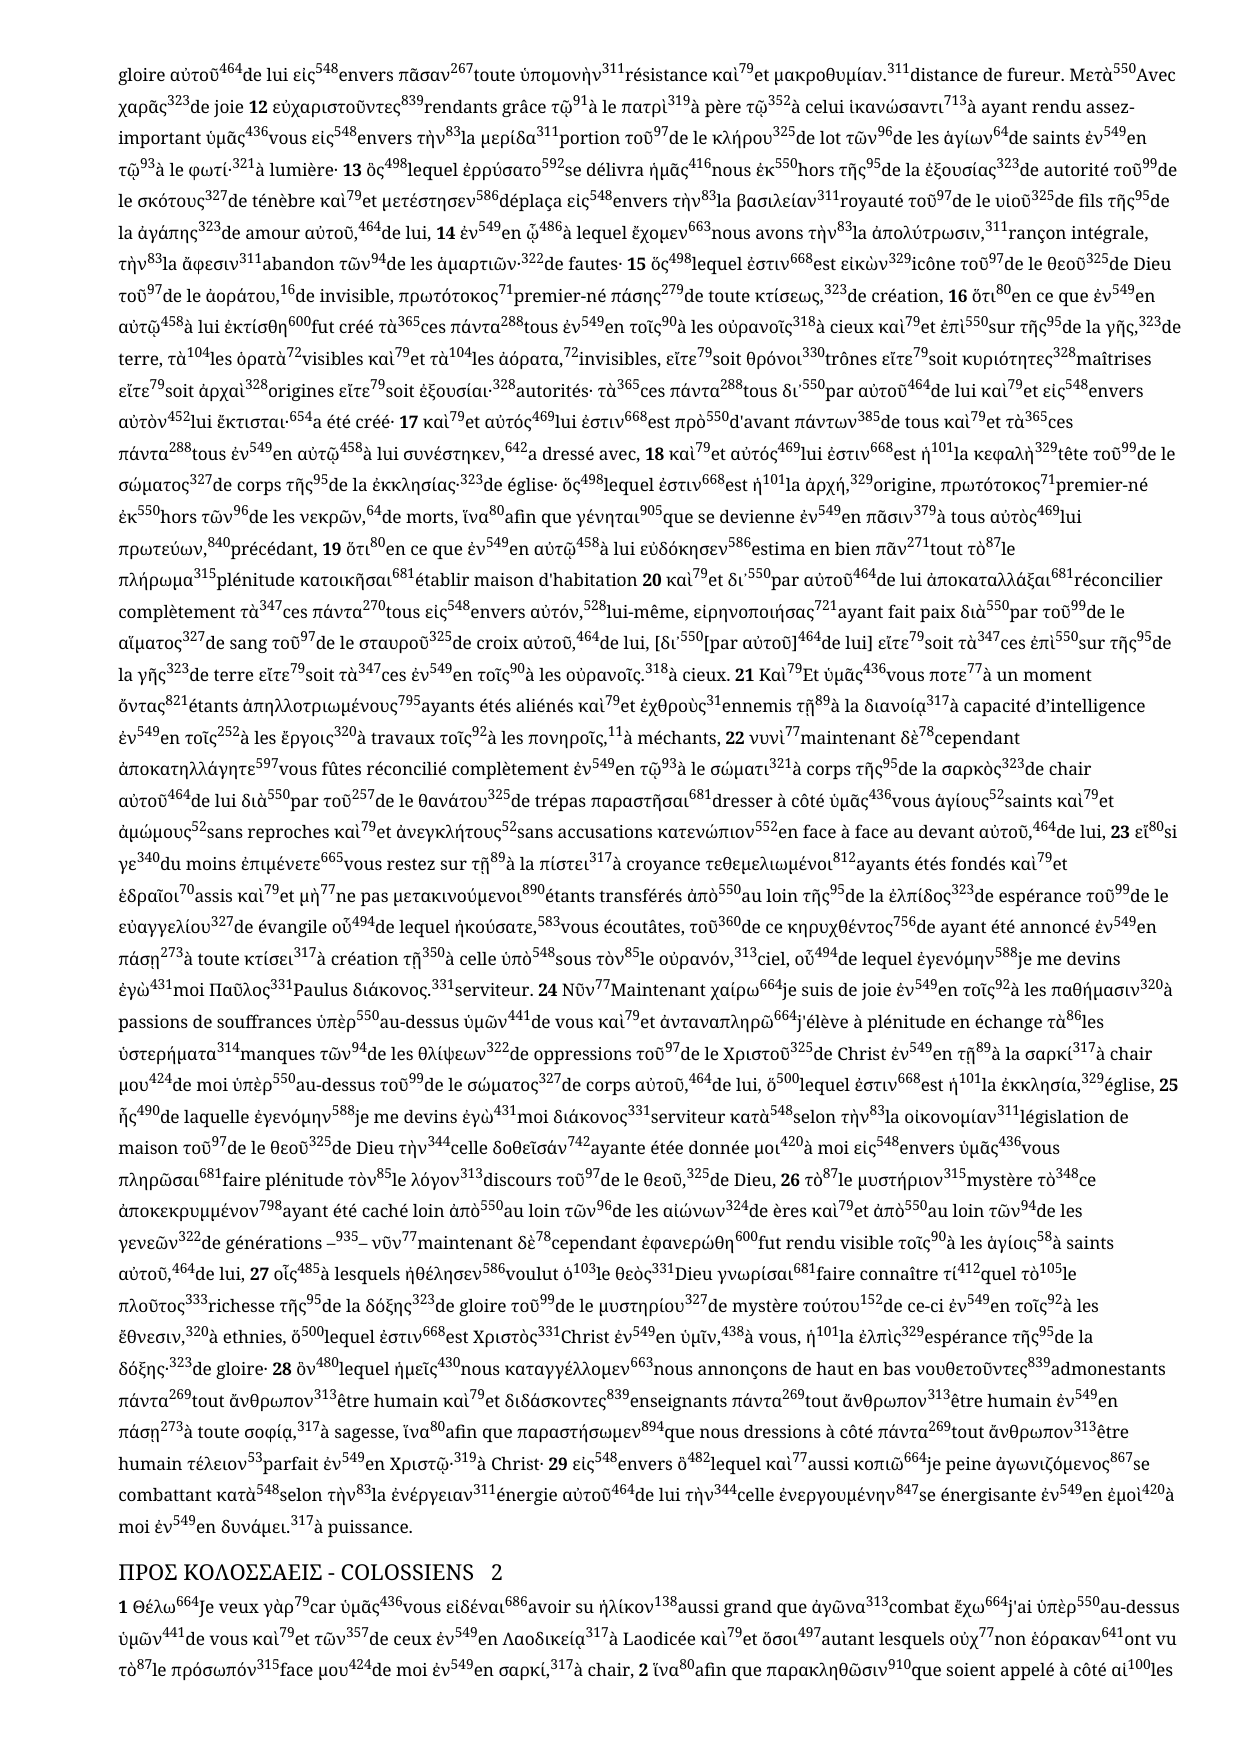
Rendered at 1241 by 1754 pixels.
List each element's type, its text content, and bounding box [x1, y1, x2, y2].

text ΠΡΟΣ ΚΟΛΟΣΣΑΕΙΣ - COLOSSIENS 2 [118, 1557, 1181, 1587]
text 1 Παῦλος331Paulus ἀπόστολος331envoyé Χριστοῦ325de Christ Ἰησοῦ325de Iésous διὰ550par θελήματος327de volonté θεοῦ325de Dieu καὶ79et Τιμόθεος331Timotheos ὁ263le ἀδελφὸς331frère 2 τοῖς90à les ἐν549en Κολοσσαῖς316à Kolosses ἁγίοις9à saints καὶ79et πιστοῖς9à croyables ἀδελφοῖς318à frères ἐν549en Χριστῷ,319à Christ, χάρις329grâce ὑμῖν438à vous καὶ79et εἰρήνη329paix ἀπὸ550au loin θεοῦ325de Dieu πατρὸς325de père ἡμῶν423de nous καὶ79et κυρίου325de Maître Ἰησοῦ325de Iésous Χριστοῦ.325de Christ. 3 Εὐχαριστοῦμεν663Nous rendons grâce τῷ91à le θεῷ319à Dieu πατρὶ319à père τοῦ97de le κυρίου325de Maître ἡμῶν423de nous Ἰησοῦ325de Iésous Χριστοῦ325de Christ πάντοτε77en tout moment περὶ550autour ὑμῶν441de vous προσευχόμενοι,866se priants, 4 ἀκούσαντες720ayants écoutés τὴν83la πίστιν311croyance ὑμῶν441de vous ἐν549en Χριστῷ319à Christ Ἰησοῦ319à Iésous καὶ79et τὴν83la ἀγάπην311amour ἣν478laquelle ἔχετε665vous avez εἰς548envers πάντας268tous τοὺς84les ἁγίους52saints 5 διὰ548par le fait de τὴν83la ἐλπίδα311espérance τὴν344celle ἀποκειμένην847se couchante loin ὑμῖν438à vous ἐν549en τοῖς90à les οὐρανοῖς,318à cieux, ἣν478laquelle προηκούσατε583vous écoutâtes avant ἐν549en τῷ91à le λόγῳ319à discours τῆς95de la ἀληθείας323de vérité τοῦ99de le εὐαγγελίου327de évangile 6 τοῦ360de ce παρόντος836de étant à côté εἰς548envers ὑμᾶς,436vous, καθὼς77de haut en bas comme καὶ77aussi ἐν549en παντὶ275à tout τῷ91à le κόσμῳ319à monde ἐστὶν668est καρποφορούμενον869se colportant du fruit καὶ79et αὐξανόμενον893étant crû καθὼς77de haut en bas comme καὶ77aussi ἐν549en ὑμῖν,438à vous, ἀφ᾽550au loin ἧς300de laquelle ἡμέρας323de journée ἠκούσατε583vous écoutâtes καὶ79et ἐπέγνωτε583vous reconnûtes τὴν83la χάριν311grâce τοῦ97de le θεοῦ325de Dieu ἐν549en ἀληθείᾳ·317à vérité· 7 καθὼς77de haut en bas comme ἐμάθετε583vous apprîtes ἀπὸ550au loin Ἐπαφρᾶ325de Épaphras τοῦ97de le ἀγαπητοῦ16de aimé συνδούλου325de co-esclave ἡμῶν,423de nous, ὅς498lequel ἐστιν668est πιστὸς47croyable ὑπὲρ550au-dessus ἡμῶν423de nous διάκονος331serviteur τοῦ97de le Χριστοῦ,325de Christ, 8 ὁ364celui καὶ77aussi δηλώσας721ayant mis en évidence ἡμῖν419à nous τὴν83la ὑμῶν441de vous ἀγάπην311amour ἐν549en πνεύματι.321à souffle. 9 Διὰ548Par le fait de τοῦτο348ce-ci καὶ77aussi ἡμεῖς,430nous, ἀφ᾽550au loin ἧς300de laquelle ἡμέρας323de journée ἠκούσαμεν,581nous écoutâmes, οὐ77non παυόμεθα669nous nous pausons ὑπὲρ550au-dessus ὑμῶν441de vous προσευχόμενοι866se priants καὶ79et αἰτούμενοι,866se demandants, ἵνα80afin que πληρωθῆτε908que vous soyez fait plénitude τὴν83la ἐπίγνωσιν311reconnaissance τοῦ99de le θελήματος327de volonté αὐτοῦ464de lui ἐν549en πάσῃ273à toute σοφίᾳ317à sagesse καὶ79et συνέσει317à compréhension πνευματικῇ,8à soufflique, 10 περιπατῆσαι681piétiner autour ἀξίως77dignement τοῦ97de le κυρίου325de Maître εἰς548envers πᾶσαν267toute ἀρεσκείαν,311complaisance, ἐν549en παντὶ277à tout ἔργῳ321à travail ἀγαθῷ12à bon καρποφοροῦντες839colportants du fruit καὶ79et αὐξανόμενοι890étants crûs τῇ89à la ἐπιγνώσει317à reconnaissance τοῦ97de le θεοῦ,325de Dieu, 11 ἐν549en πάσῃ273à toute δυνάμει317à puissance δυναμούμενοι890étants rendus puissants κατὰ548selon τὸ87le κράτος315force τῆς95de la δόξης323de gloire αὐτοῦ464de lui εἰς548envers πᾶσαν267toute ὑπομονὴν311résistance καὶ79et μακροθυμίαν.311distance de fureur. Μετὰ550Avec χαρᾶς323de joie 12 εὐχαριστοῦντες839rendants grâce τῷ91à le πατρὶ319à père τῷ352à celui ἱκανώσαντι713à ayant rendu assez-important ὑμᾶς436vous εἰς548envers τὴν83la μερίδα311portion τοῦ97de le κλήρου325de lot τῶν96de les ἁγίων64de saints ἐν549en τῷ93à le φωτί·321à lumière· 13 ὃς498lequel ἐρρύσατο592se délivra ἡμᾶς416nous ἐκ550hors τῆς95de la ἐξουσίας323de autorité τοῦ99de le σκότους327de ténèbre καὶ79et μετέστησεν586déplaça εἰς548envers τὴν83la βασιλείαν311royauté τοῦ97de le υἱοῦ325de fils τῆς95de la ἀγάπης323de amour αὐτοῦ,464de lui, 14 ἐν549en ᾧ486à lequel ἔχομεν663nous avons τὴν83la ἀπολύτρωσιν,311rançon intégrale, τὴν83la ἄφεσιν311abandon τῶν94de les ἁμαρτιῶν·322de fautes· 15 ὅς498lequel ἐστιν668est εἰκὼν329icône τοῦ97de le θεοῦ325de Dieu τοῦ97de le ἀοράτου,16de invisible, πρωτότοκος71premier-né πάσης279de toute κτίσεως,323de création, 16 ὅτι80en ce que ἐν549en αὐτῷ458à lui ἐκτίσθη600fut créé τὰ365ces πάντα288tous ἐν549en τοῖς90à les οὐρανοῖς318à cieux καὶ79et ἐπὶ550sur τῆς95de la γῆς,323de terre, τὰ104les ὁρατὰ72visibles καὶ79et τὰ104les ἀόρατα,72invisibles, εἴτε79soit θρόνοι330trônes εἴτε79soit κυριότητες328maîtrises εἴτε79soit ἀρχαὶ328origines εἴτε79soit ἐξουσίαι·328autorités· τὰ365ces πάντα288tous δι᾽550par αὐτοῦ464de lui καὶ79et εἰς548envers αὐτὸν452lui ἔκτισται·654a été créé· 17 καὶ79et αὐτός469lui ἐστιν668est πρὸ550d'avant πάντων385de tous καὶ79et τὰ365ces πάντα288tous ἐν549en αὐτῷ458à lui συνέστηκεν,642a dressé avec, 18 καὶ79et αὐτός469lui ἐστιν668est ἡ101la κεφαλὴ329tête τοῦ99de le σώματος327de corps τῆς95de la ἐκκλησίας·323de église· ὅς498lequel ἐστιν668est ἡ101la ἀρχή,329origine, πρωτότοκος71premier-né ἐκ550hors τῶν96de les νεκρῶν,64de morts, ἵνα80afin que γένηται905que se devienne ἐν549en πᾶσιν379à tous αὐτὸς469lui πρωτεύων,840précédant, 19 ὅτι80en ce que ἐν549en αὐτῷ458à lui εὐδόκησεν586estima en bien πᾶν271tout τὸ87le πλήρωμα315plénitude κατοικῆσαι681établir maison d'habitation 20 καὶ79et δι᾽550par αὐτοῦ464de lui ἀποκαταλλάξαι681réconcilier complètement τὰ347ces πάντα270tous εἰς548envers αὐτόν,528lui-même, εἰρηνοποιήσας721ayant fait paix διὰ550par τοῦ99de le αἵματος327de sang τοῦ97de le σταυροῦ325de croix αὐτοῦ,464de lui, [δι᾽550[par αὐτοῦ]464de lui] εἴτε79soit τὰ347ces ἐπὶ550sur τῆς95de la γῆς323de terre εἴτε79soit τὰ347ces ἐν549en τοῖς90à les οὐρανοῖς.318à cieux. 21 Καὶ79Et ὑμᾶς436vous ποτε77à un moment ὄντας821étants ἀπηλλοτριωμένους795ayants étés aliénés καὶ79et ἐχθροὺς31ennemis τῇ89à la διανοίᾳ317à capacité d’intelligence ἐν549en τοῖς252à les ἔργοις320à travaux τοῖς92à les πονηροῖς,11à méchants, 22 νυνὶ77maintenant δὲ78cependant ἀποκατηλλάγητε597vous fûtes réconcilié complètement ἐν549en τῷ93à le σώματι321à corps τῆς95de la σαρκὸς323de chair αὐτοῦ464de lui διὰ550par τοῦ257de le θανάτου325de trépas παραστῆσαι681dresser à côté ὑμᾶς436vous ἁγίους52saints καὶ79et ἀμώμους52sans reproches καὶ79et ἀνεγκλήτους52sans accusations κατενώπιον552en face à face au devant αὐτοῦ,464de lui, 23 εἴ80si γε340du moins ἐπιμένετε665vous restez sur τῇ89à la πίστει317à croyance τεθεμελιωμένοι812ayants étés fondés καὶ79et ἑδραῖοι70assis καὶ79et μὴ77ne pas μετακινούμενοι890étants transférés ἀπὸ550au loin τῆς95de la ἐλπίδος323de espérance τοῦ99de le εὐαγγελίου327de évangile οὗ494de lequel ἠκούσατε,583vous écoutâtes, τοῦ360de ce κηρυχθέντος756de ayant été annoncé ἐν549en πάσῃ273à toute κτίσει317à création τῇ350à celle ὑπὸ548sous τὸν85le οὐρανόν,313ciel, οὗ494de lequel ἐγενόμην588je me devins ἐγὼ431moi Παῦλος331Paulus διάκονος.331serviteur. 24 Νῦν77Maintenant χαίρω664je suis de joie ἐν549en τοῖς92à les παθήμασιν320à passions de souffrances ὑπὲρ550au-dessus ὑμῶν441de vous καὶ79et ἀνταναπληρῶ664j'élève à plénitude en échange τὰ86les ὑστερήματα314manques τῶν94de les θλίψεων322de oppressions τοῦ97de le Χριστοῦ325de Christ ἐν549en τῇ89à la σαρκί317à chair μου424de moi ὑπὲρ550au-dessus τοῦ99de le σώματος327de corps αὐτοῦ,464de lui, ὅ500lequel ἐστιν668est ἡ101la ἐκκλησία,329église, 25 ἧς490de laquelle ἐγενόμην588je me devins ἐγὼ431moi διάκονος331serviteur κατὰ548selon τὴν83la οἰκονομίαν311législation de maison τοῦ97de le θεοῦ325de Dieu τὴν344celle δοθεῖσάν742ayante étée donnée μοι420à moi εἰς548envers ὑμᾶς436vous πληρῶσαι681faire plénitude τὸν85le λόγον313discours τοῦ97de le θεοῦ,325de Dieu, 26 τὸ87le μυστήριον315mystère τὸ348ce ἀποκεκρυμμένον798ayant été caché loin ἀπὸ550au loin τῶν96de les αἰώνων324de ères καὶ79et ἀπὸ550au loin τῶν94de les γενεῶν322de générations –935– νῦν77maintenant δὲ78cependant ἐφανερώθη600fut rendu visible τοῖς90à les ἁγίοις58à saints αὐτοῦ,464de lui, 27 οἷς485à lesquels ἠθέλησεν586voulut ὁ103le θεὸς331Dieu γνωρίσαι681faire connaître τί412quel τὸ105le πλοῦτος333richesse τῆς95de la δόξης323de gloire τοῦ99de le μυστηρίου327de mystère τούτου152de ce-ci ἐν549en τοῖς92à les ἔθνεσιν,320à ethnies, ὅ500lequel ἐστιν668est Χριστὸς331Christ ἐν549en ὑμῖν,438à vous, ἡ101la ἐλπὶς329espérance τῆς95de la δόξης·323de gloire· 28 ὃν480lequel ἡμεῖς430nous καταγγέλλομεν663nous annonçons de haut en bas νουθετοῦντες839admonestants πάντα269tout ἄνθρωπον313être humain καὶ79et διδάσκοντες839enseignants πάντα269tout ἄνθρωπον313être humain ἐν549en πάσῃ273à toute σοφίᾳ,317à sagesse, ἵνα80afin que παραστήσωμεν894que nous dressions à côté πάντα269tout ἄνθρωπον313être humain τέλειον53parfait ἐν549en Χριστῷ·319à Christ· 29 εἰς548envers ὃ482lequel καὶ77aussi κοπιῶ664je peine ἀγωνιζόμενος867se combattant κατὰ548selon τὴν83la ἐνέργειαν311énergie αὐτοῦ464de lui τὴν344celle ἐνεργουμένην847se énergisante ἐν549en ἐμοὶ420à moi ἐν549en δυνάμει.317à puissance. [118, 59, 1181, 1538]
